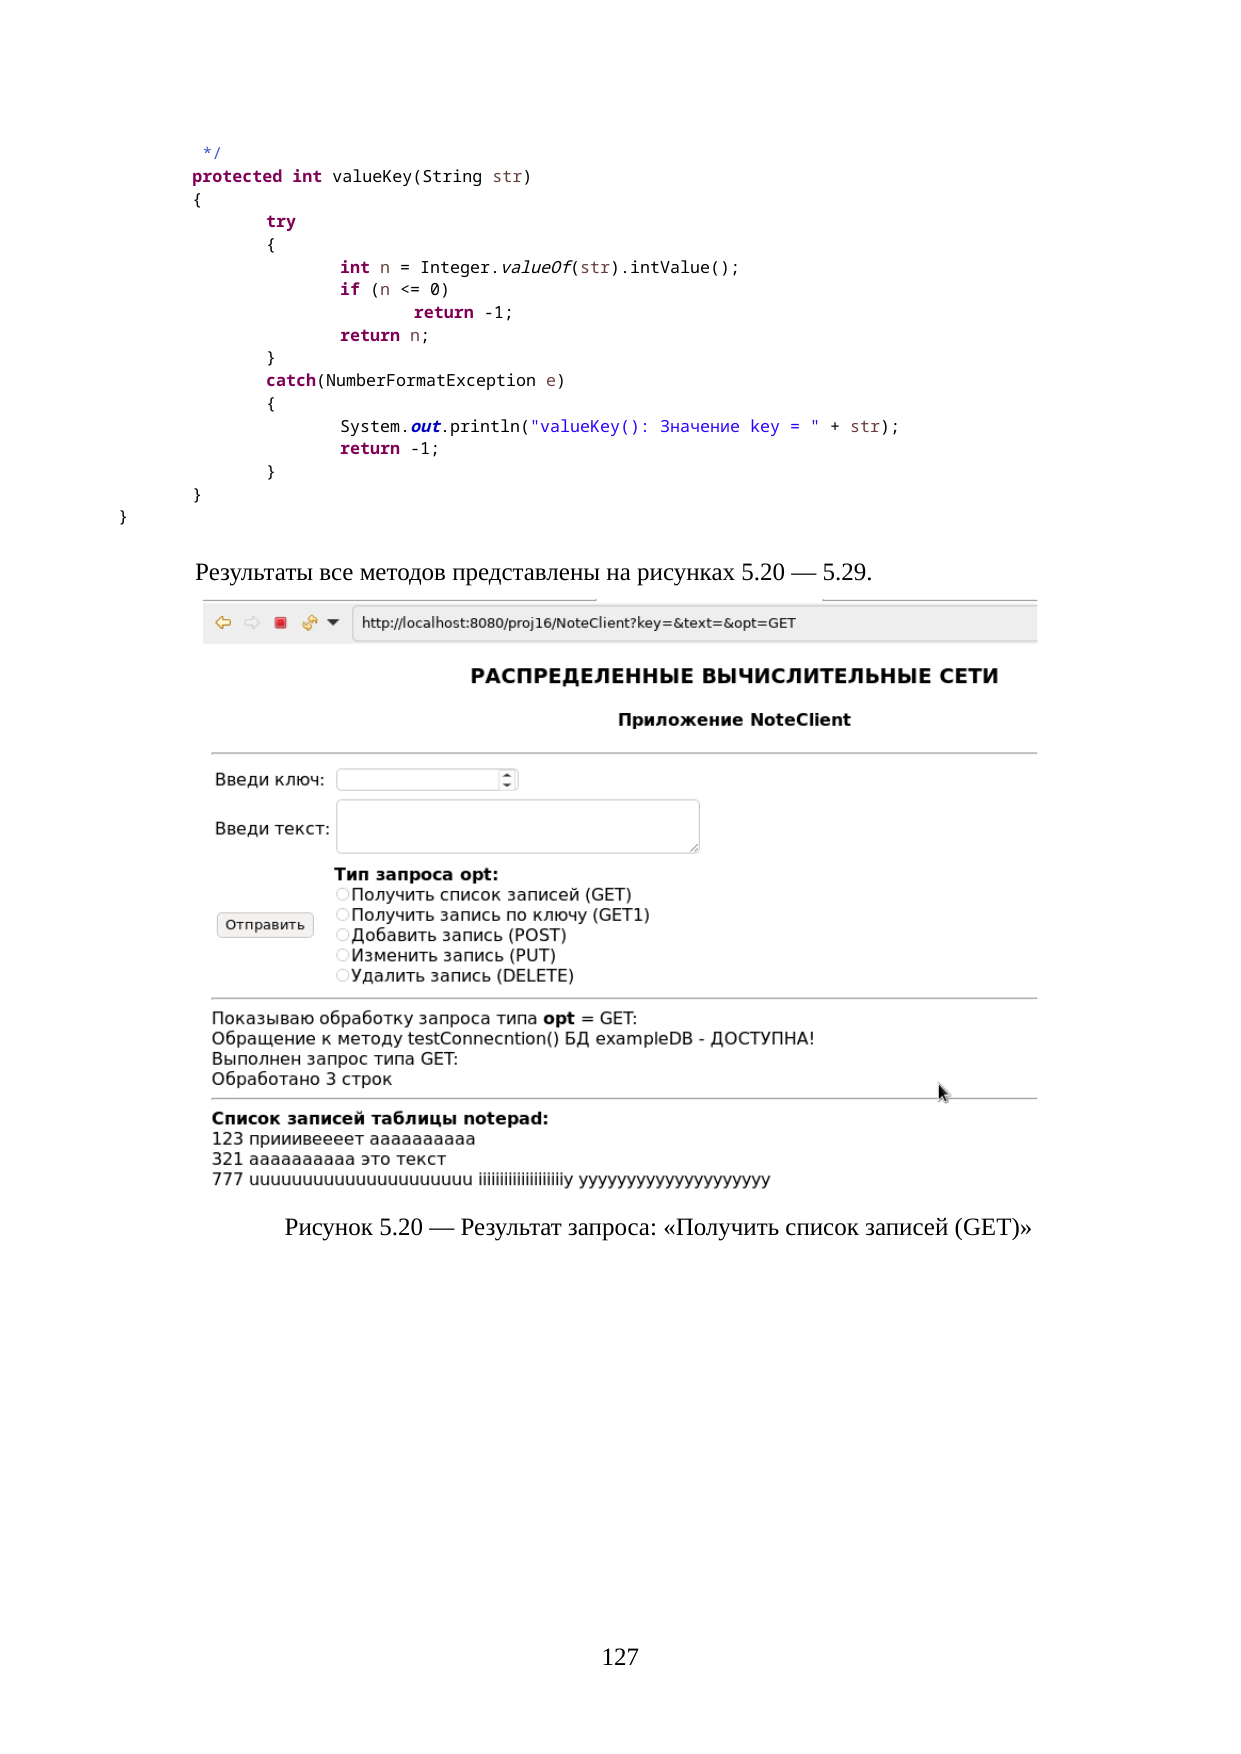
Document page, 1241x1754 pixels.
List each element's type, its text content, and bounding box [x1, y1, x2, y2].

text if (n <= 0) [118, 278, 1122, 301]
text { [118, 392, 1122, 414]
text catch(NumberFormatException e) [118, 369, 1122, 392]
text Рисунок 5.20 — Результат запроса: «Получить список записей (GET)» [118, 1209, 1122, 1241]
text { [118, 187, 1122, 210]
text return -1; [118, 301, 1122, 323]
text return n; [118, 323, 1122, 346]
text { [118, 233, 1122, 255]
picture [202, 599, 1038, 1198]
text System.out.println("valueKey(): Значение key = " + str); [118, 414, 1122, 437]
text protected int valueKey(String str) [118, 164, 1122, 187]
text */ [118, 142, 1122, 164]
text } [118, 505, 1122, 528]
text int n = Integer.valueOf(str).intValue(); [118, 255, 1122, 278]
text } [118, 460, 1122, 482]
text } [118, 482, 1122, 505]
text return -1; [118, 437, 1122, 460]
text Результаты все методов представлены на рисунках 5.20 — 5.29. [118, 557, 1122, 585]
text try [118, 210, 1122, 233]
text } [118, 346, 1122, 369]
